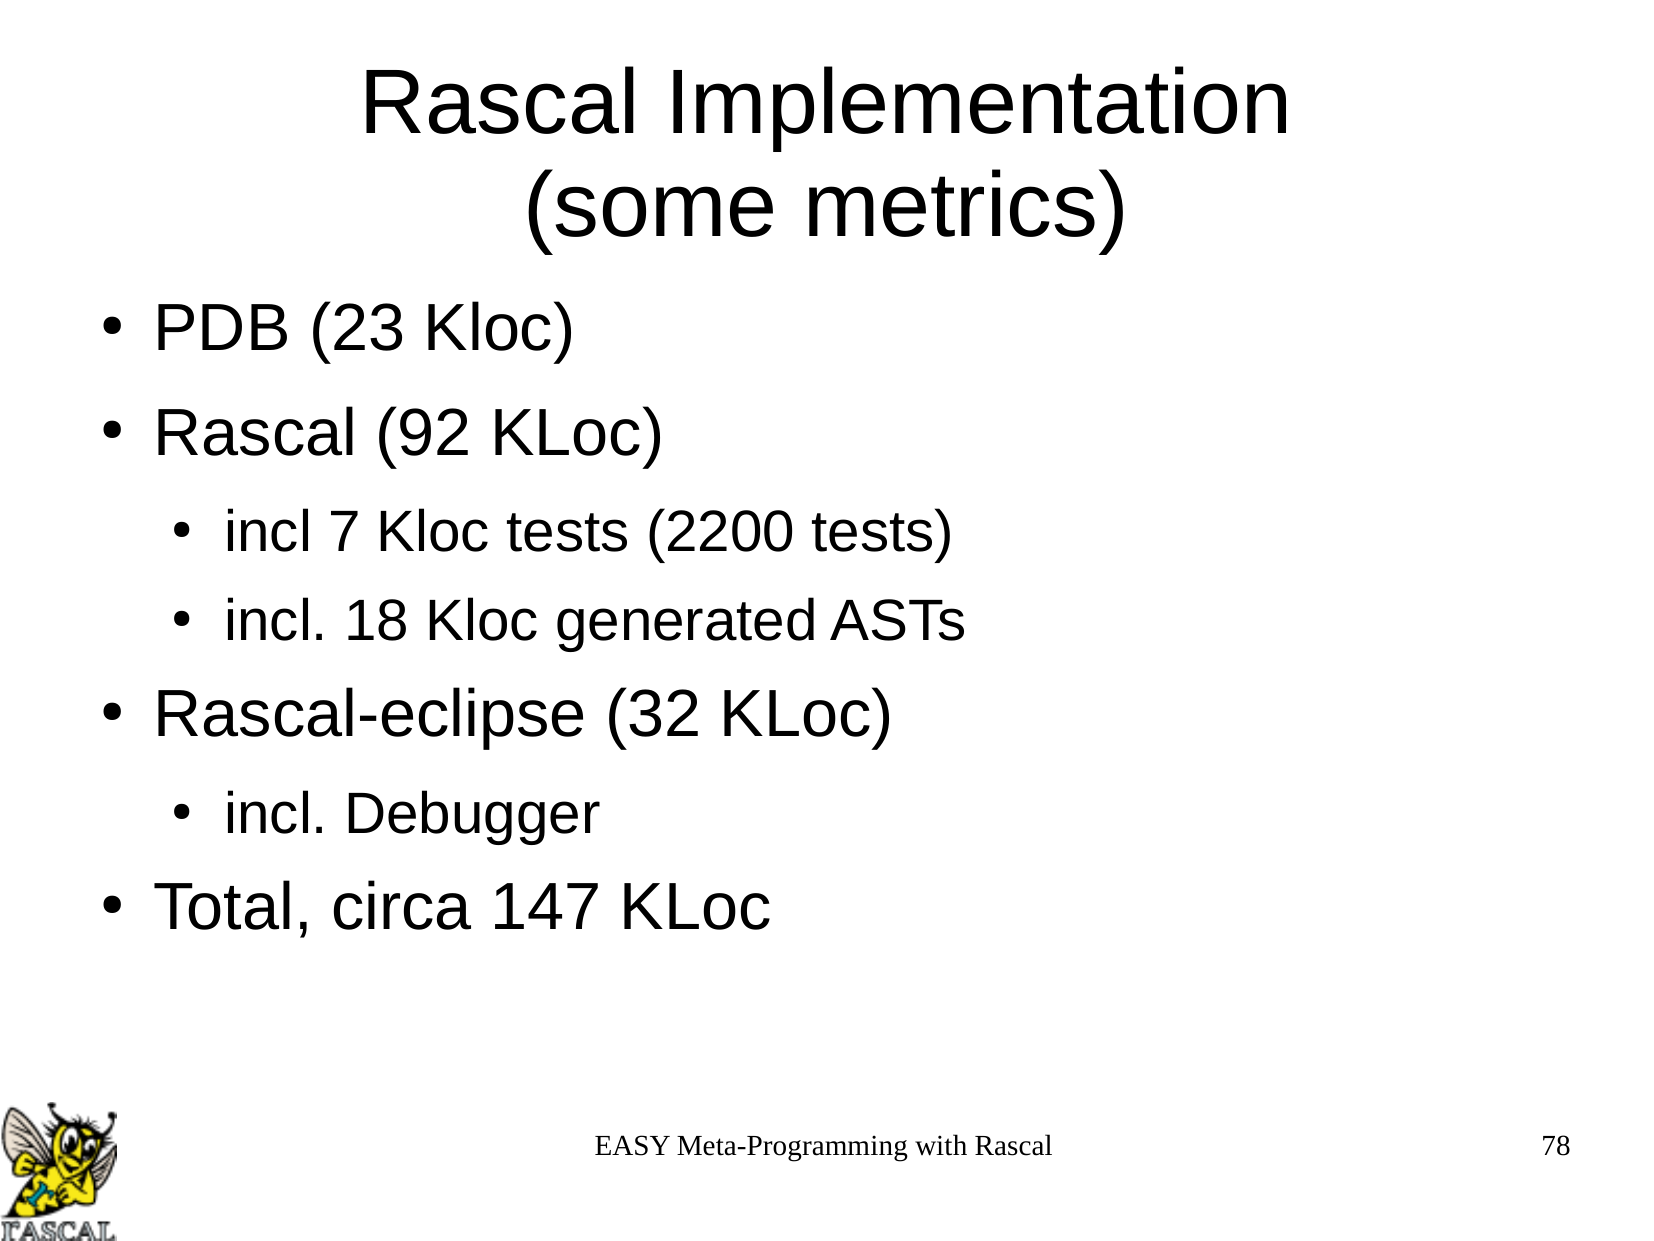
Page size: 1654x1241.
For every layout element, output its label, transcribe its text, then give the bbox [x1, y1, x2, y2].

title Rascal Implementation (some metrics) [82, 49, 1571, 257]
picture [0, 1102, 117, 1241]
list PDB (23 Kloc) Rascal (92 KLoc) incl 7 Kloc tests (2200 tests) incl. 18 Kloc generated ASTs Rascal-eclipse (32 KLoc) incl. Debugger Total, circa 147 KLoc [82, 290, 1571, 1109]
